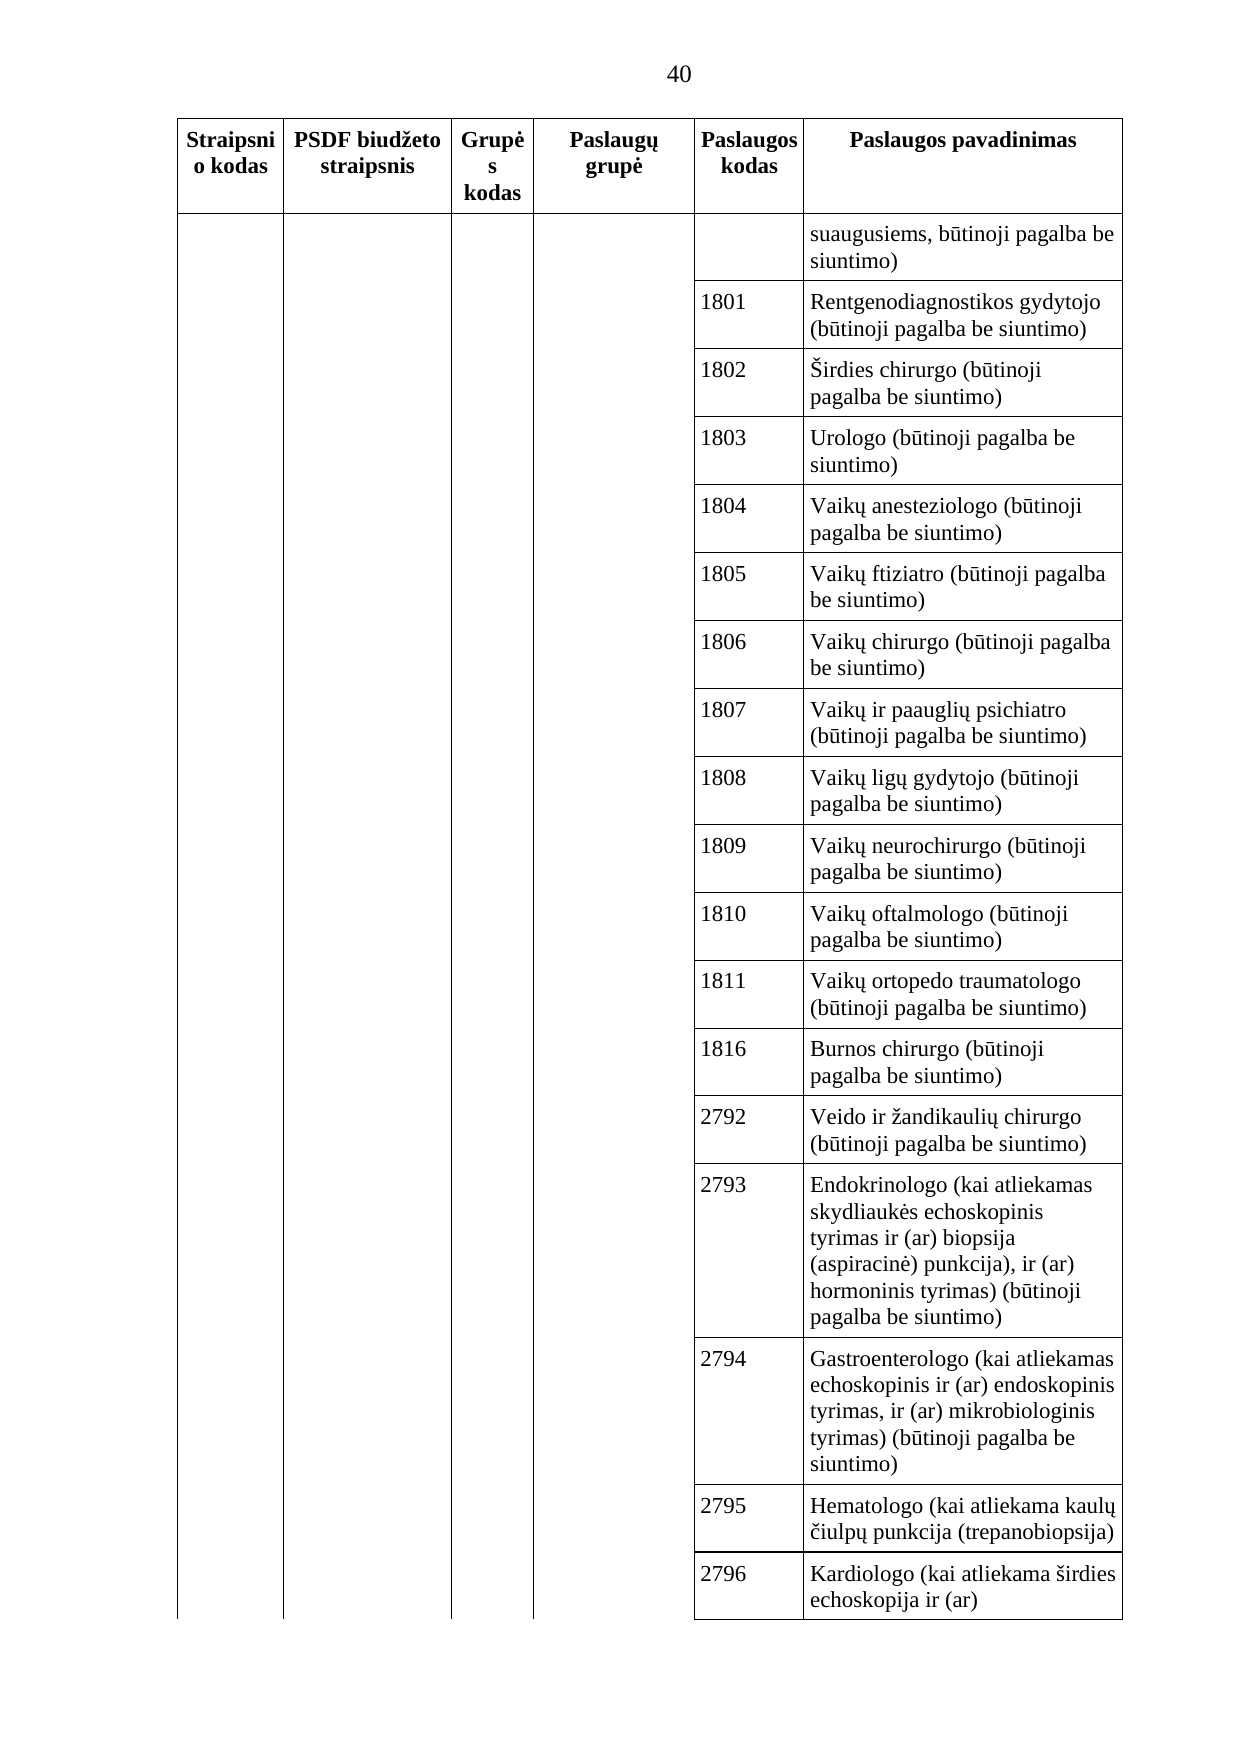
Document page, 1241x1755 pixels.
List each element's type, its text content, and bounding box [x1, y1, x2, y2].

table_cell [452, 348, 533, 416]
table_cell 1805 [695, 553, 803, 620]
table_cell [284, 1337, 451, 1483]
table_cell Veido ir žandikaulių chirurgo (būtinoji pagalba be siuntimo) [804, 1096, 1122, 1163]
table_cell Gastroenterologo (kai atliekamas echoskopinis ir (ar) endoskopinis tyrimas, ir (ar) mikrobiologinis tyrimas) (būtinoji pagalba be siuntimo) [804, 1338, 1122, 1483]
table_cell [534, 688, 694, 756]
table_cell Vaikų anesteziologo (būtinoji pagalba be siuntimo) [804, 485, 1122, 552]
table_cell 2794 [695, 1338, 803, 1483]
table_cell [534, 484, 694, 552]
table_cell [452, 960, 533, 1027]
table_cell 1807 [695, 689, 803, 756]
table_cell [178, 416, 283, 484]
table_cell [534, 620, 694, 688]
table_cell [452, 1095, 533, 1163]
table_cell Hematologo (kai atliekama kaulų čiulpų punkcija (trepanobiopsija) [804, 1485, 1122, 1551]
table_cell [284, 892, 451, 959]
table_cell [284, 214, 451, 280]
table_cell [284, 348, 451, 416]
table_cell [178, 1028, 283, 1095]
table_cell [452, 688, 533, 756]
table_cell Endokrinologo (kai atliekamas skydliaukės echoskopinis tyrimas ir (ar) biopsija (aspiracinė) punkcija), ir (ar) hormoninis tyrimas) (būtinoji pagalba be siuntimo) [804, 1164, 1122, 1337]
table_cell 1816 [695, 1029, 803, 1095]
table_cell [284, 960, 451, 1027]
table_cell Vaikų neurochirurgo (būtinoji pagalba be siuntimo) [804, 825, 1122, 892]
table_cell [284, 1163, 451, 1337]
table_cell [452, 1163, 533, 1337]
table_cell [284, 416, 451, 484]
table_cell 1809 [695, 825, 803, 892]
table_cell 1803 [695, 417, 803, 484]
table_cell [284, 756, 451, 824]
table_cell [534, 960, 694, 1027]
table_header Straipsnio kodas [178, 119, 283, 212]
table_cell 1802 [695, 349, 803, 416]
table_header Paslaugų grupė [534, 119, 694, 212]
table_cell Vaikų ortopedo traumatologo (būtinoji pagalba be siuntimo) [804, 961, 1122, 1027]
table_cell [178, 892, 283, 959]
table_cell [452, 824, 533, 892]
table_cell [534, 280, 694, 348]
table_cell suaugusiems, būtinoji pagalba be siuntimo) [804, 214, 1122, 280]
table_cell 1808 [695, 757, 803, 824]
table_cell [178, 620, 283, 688]
table_cell 2796 [695, 1553, 803, 1619]
table_header Paslaugos kodas [695, 119, 803, 212]
table_cell [284, 824, 451, 892]
table_cell [178, 1163, 283, 1337]
table_cell [534, 416, 694, 484]
table_cell [534, 824, 694, 892]
table_cell [452, 280, 533, 348]
table_cell [178, 1484, 283, 1551]
table_cell [452, 1337, 533, 1483]
table_cell [284, 1484, 451, 1551]
table_cell [452, 214, 533, 280]
table_cell [534, 1163, 694, 1337]
table_cell [452, 620, 533, 688]
table_cell [178, 280, 283, 348]
table_cell 1811 [695, 961, 803, 1027]
table_header PSDF biudžeto straipsnis [284, 119, 451, 212]
table_cell [695, 214, 803, 280]
table_cell [178, 484, 283, 552]
table_cell [534, 1337, 694, 1483]
table_cell [452, 552, 533, 620]
table_cell Vaikų oftalmologo (būtinoji pagalba be siuntimo) [804, 893, 1122, 959]
table_cell 2792 [695, 1096, 803, 1163]
table_cell [178, 1337, 283, 1483]
table_cell [534, 552, 694, 620]
table_cell [178, 214, 283, 280]
table_cell [534, 1551, 694, 1619]
table_cell [452, 1551, 533, 1619]
table_cell 1801 [695, 281, 803, 348]
table_cell 2795 [695, 1485, 803, 1551]
table_cell [534, 214, 694, 280]
table_cell [178, 348, 283, 416]
table_cell [534, 1484, 694, 1551]
table_cell 1804 [695, 485, 803, 552]
table_cell [178, 824, 283, 892]
table_cell [534, 1095, 694, 1163]
table_cell 1810 [695, 893, 803, 959]
table_cell [284, 280, 451, 348]
table_cell [284, 484, 451, 552]
table_cell 1806 [695, 621, 803, 688]
table_cell [534, 348, 694, 416]
table_cell [178, 960, 283, 1027]
table_cell [178, 552, 283, 620]
table_cell [534, 756, 694, 824]
table_cell [178, 1095, 283, 1163]
table_cell [178, 756, 283, 824]
table_cell Vaikų ir paauglių psichiatro (būtinoji pagalba be siuntimo) [804, 689, 1122, 756]
table_cell [284, 1028, 451, 1095]
table_cell [452, 416, 533, 484]
table_cell [452, 1028, 533, 1095]
table_header Grupės kodas [452, 119, 533, 212]
table_cell Vaikų chirurgo (būtinoji pagalba be siuntimo) [804, 621, 1122, 688]
table_cell Kardiologo (kai atliekama širdies echoskopija ir (ar) [804, 1553, 1122, 1619]
table_cell [284, 1095, 451, 1163]
table_cell [284, 552, 451, 620]
table_cell [284, 620, 451, 688]
table_cell Širdies chirurgo (būtinoji pagalba be siuntimo) [804, 349, 1122, 416]
table_cell Vaikų ftiziatro (būtinoji pagalba be siuntimo) [804, 553, 1122, 620]
table_cell [178, 1551, 283, 1619]
table_cell Rentgenodiagnostikos gydytojo (būtinoji pagalba be siuntimo) [804, 281, 1122, 348]
table_cell [534, 1028, 694, 1095]
table_cell [452, 1484, 533, 1551]
table_cell Vaikų ligų gydytojo (būtinoji pagalba be siuntimo) [804, 757, 1122, 824]
table_cell Urologo (būtinoji pagalba be siuntimo) [804, 417, 1122, 484]
table_cell [178, 688, 283, 756]
table_cell [284, 1551, 451, 1619]
table_cell [452, 484, 533, 552]
table_cell [452, 756, 533, 824]
table_cell [534, 892, 694, 959]
table_cell Burnos chirurgo (būtinoji pagalba be siuntimo) [804, 1029, 1122, 1095]
table_cell 2793 [695, 1164, 803, 1337]
table_cell [284, 688, 451, 756]
table_cell [452, 892, 533, 959]
table_header Paslaugos pavadinimas [804, 119, 1122, 212]
